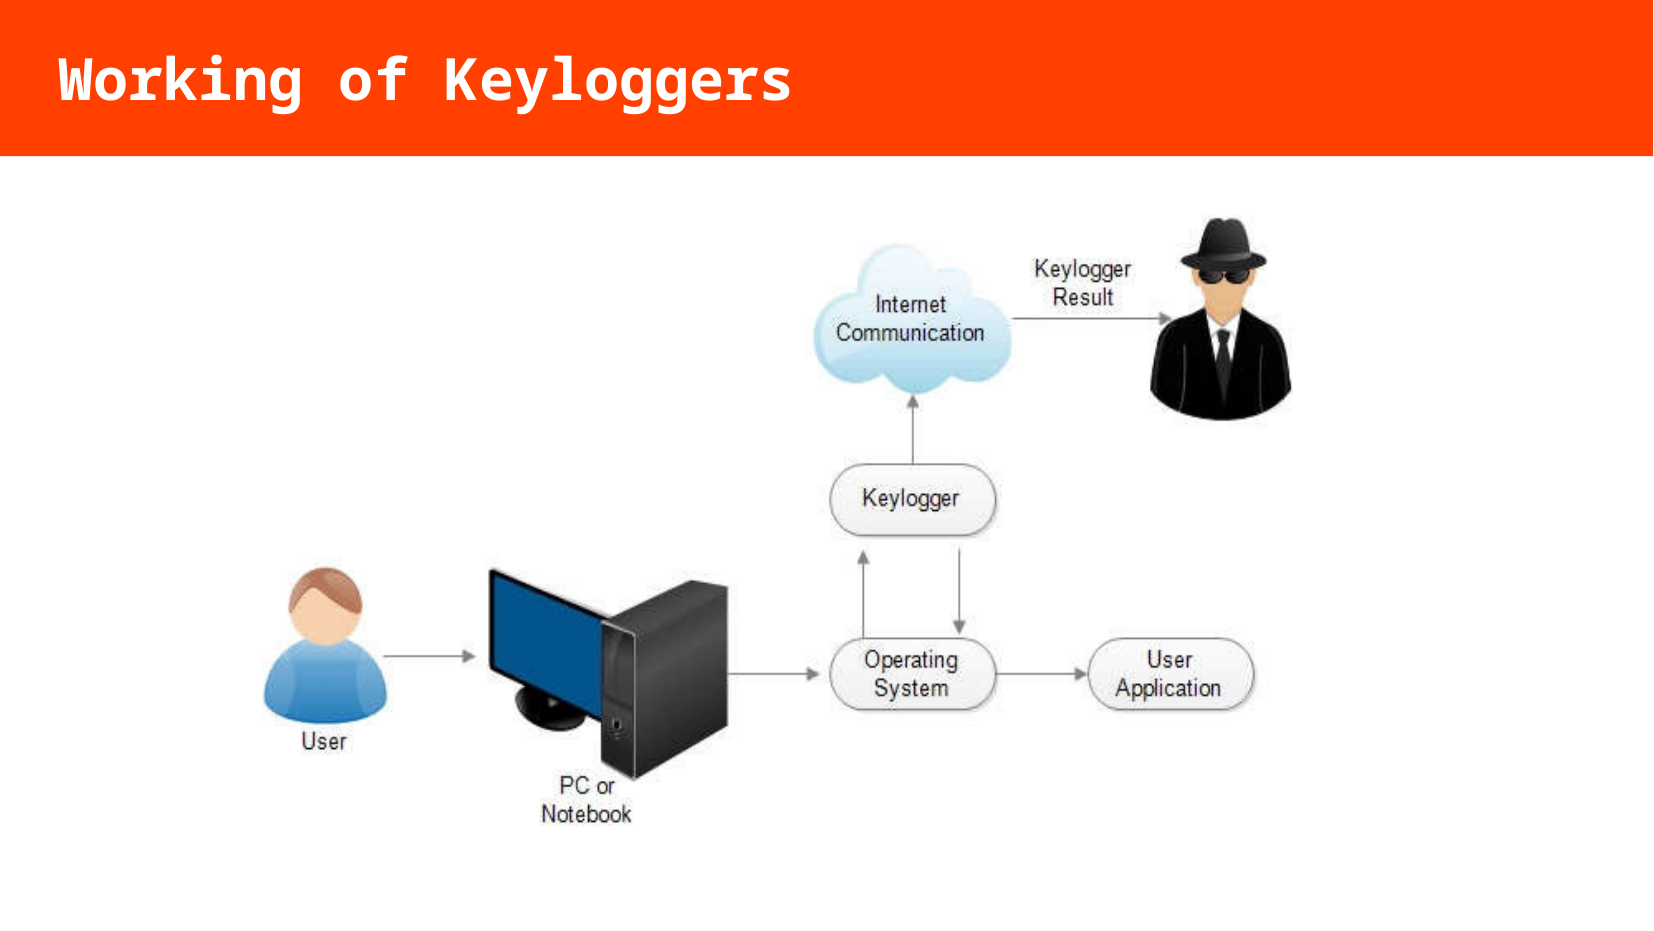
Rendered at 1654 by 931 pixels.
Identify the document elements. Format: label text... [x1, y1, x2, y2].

picture [262, 215, 1293, 828]
title Working of Keyloggers [0, 0, 1654, 157]
